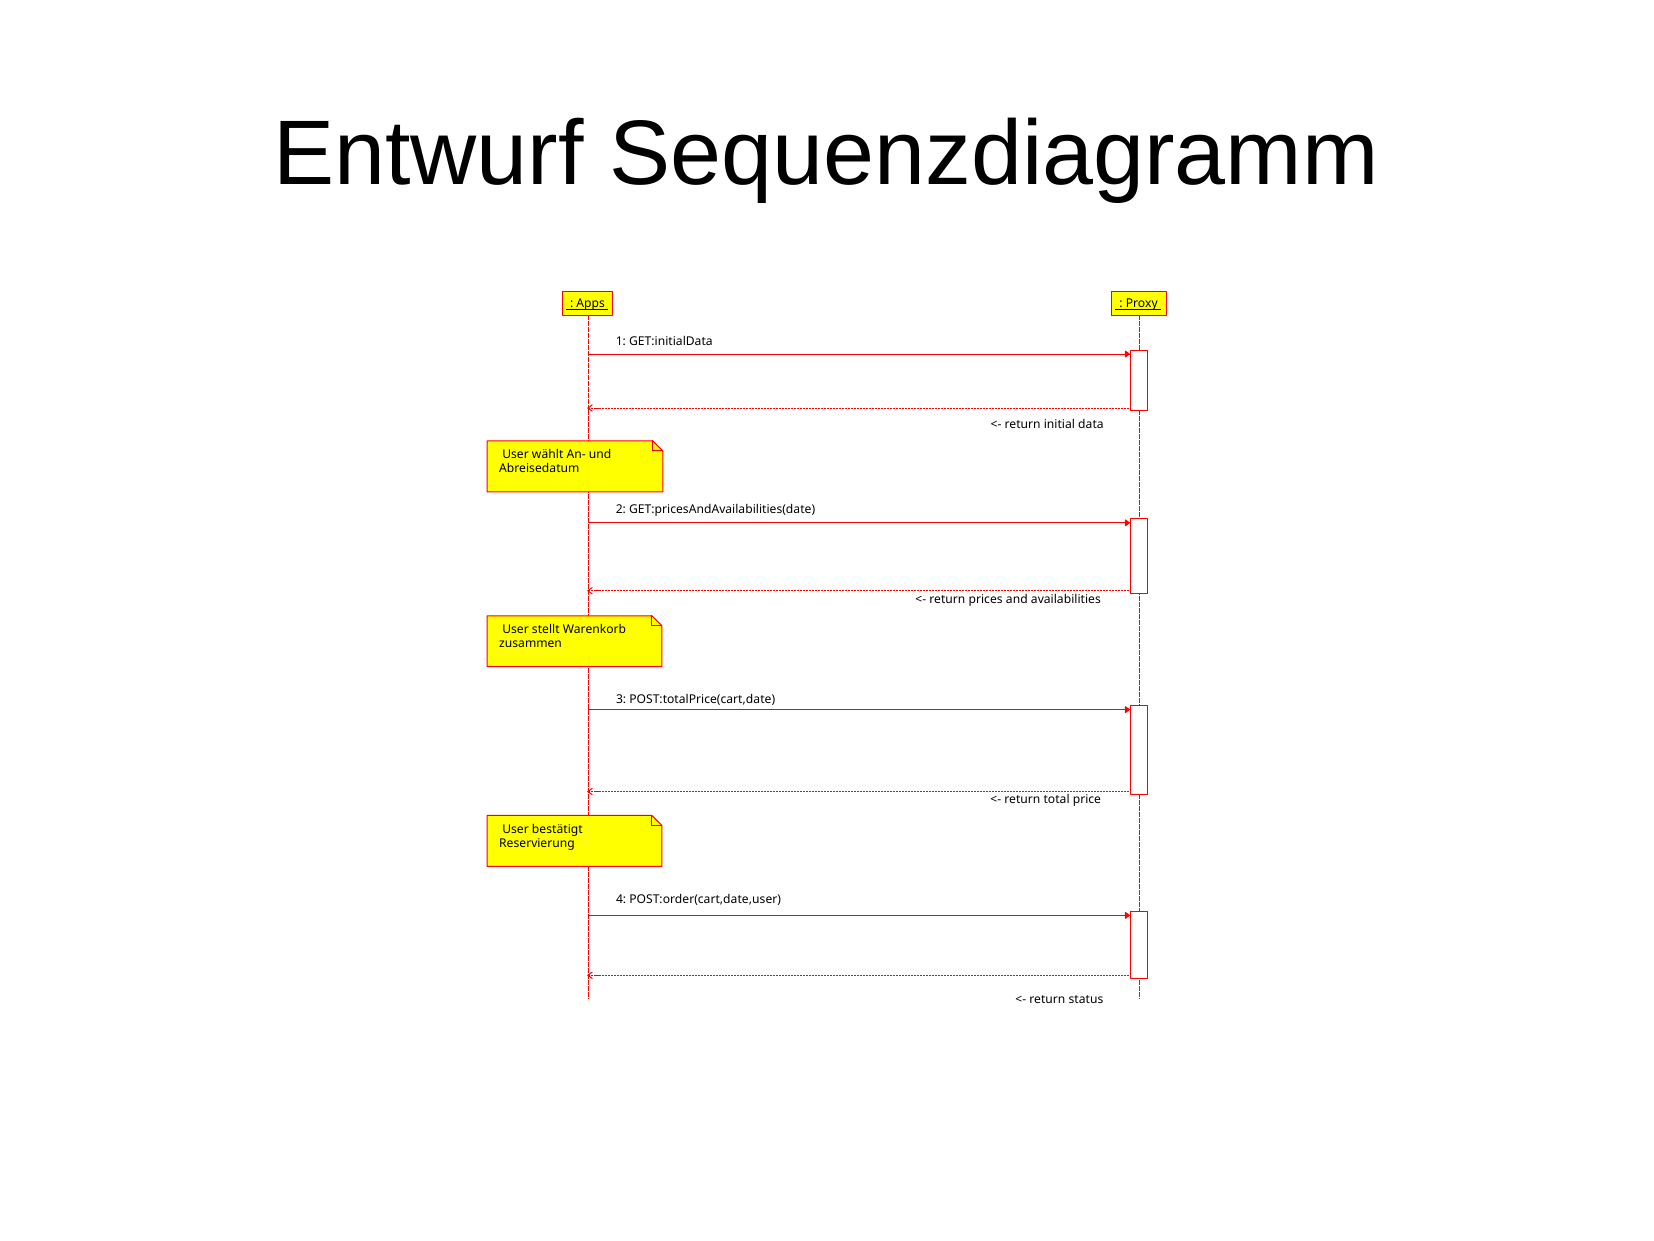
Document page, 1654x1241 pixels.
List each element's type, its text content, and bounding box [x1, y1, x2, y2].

title Entwurf Sequenzdiagramm [82, 49, 1571, 257]
picture [486, 290, 1168, 1010]
